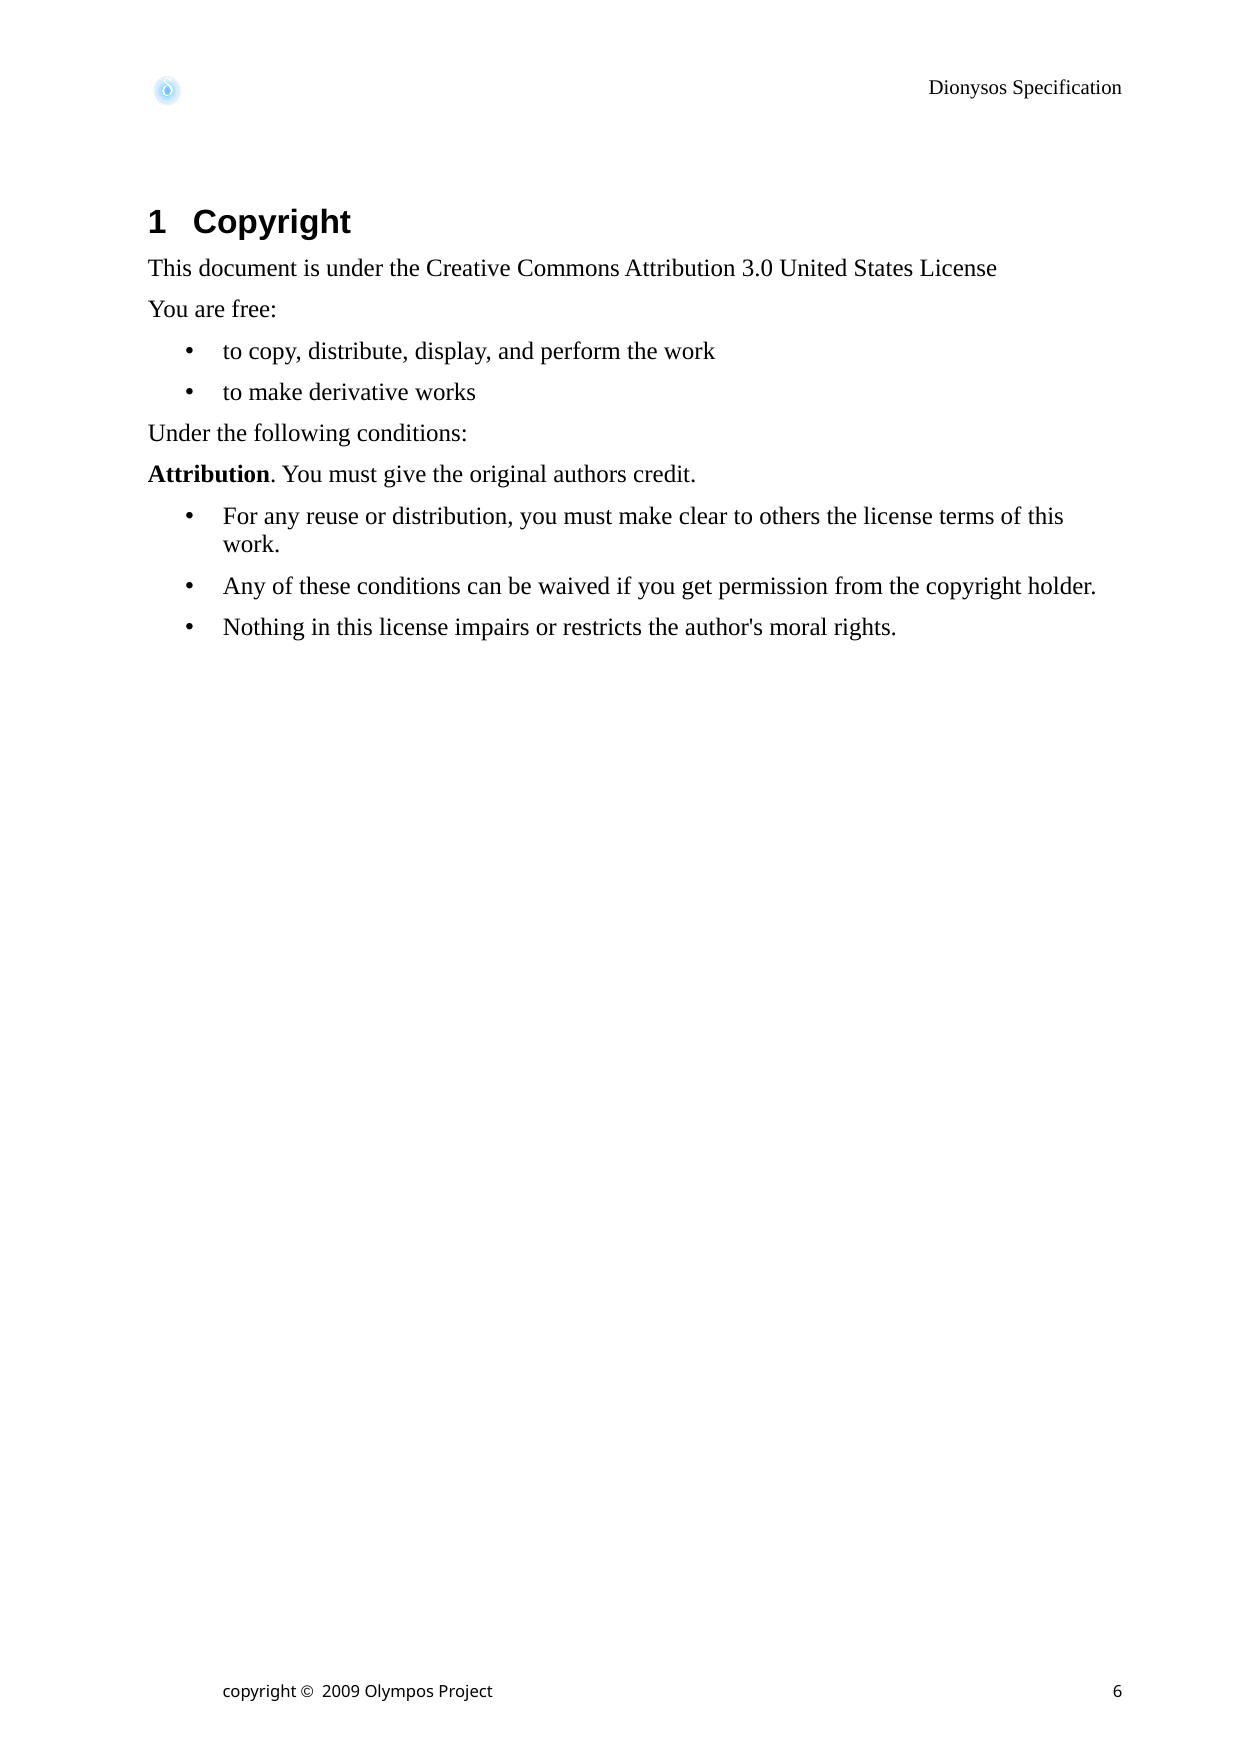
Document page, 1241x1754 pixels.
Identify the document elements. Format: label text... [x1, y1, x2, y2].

list Nothing in this license impairs or restricts the author's moral rights. [185, 612, 1122, 641]
text Under the following conditions: [148, 418, 1122, 447]
list to copy, distribute, display, and perform the work [185, 336, 1122, 364]
subtitle Copyright [148, 202, 1122, 241]
text This document is under the Creative Commons Attribution 3.0 United States License [148, 253, 1122, 282]
list For any reuse or distribution, you must make clear to others the license terms of this work. [185, 501, 1122, 558]
picture [152, 75, 184, 106]
text Attribution. You must give the original authors credit. [148, 459, 1122, 488]
list to make derivative works [185, 377, 1122, 406]
text You are free: [148, 294, 1122, 323]
list Any of these conditions can be waived if you get permission from the copyright holder. [185, 571, 1122, 599]
